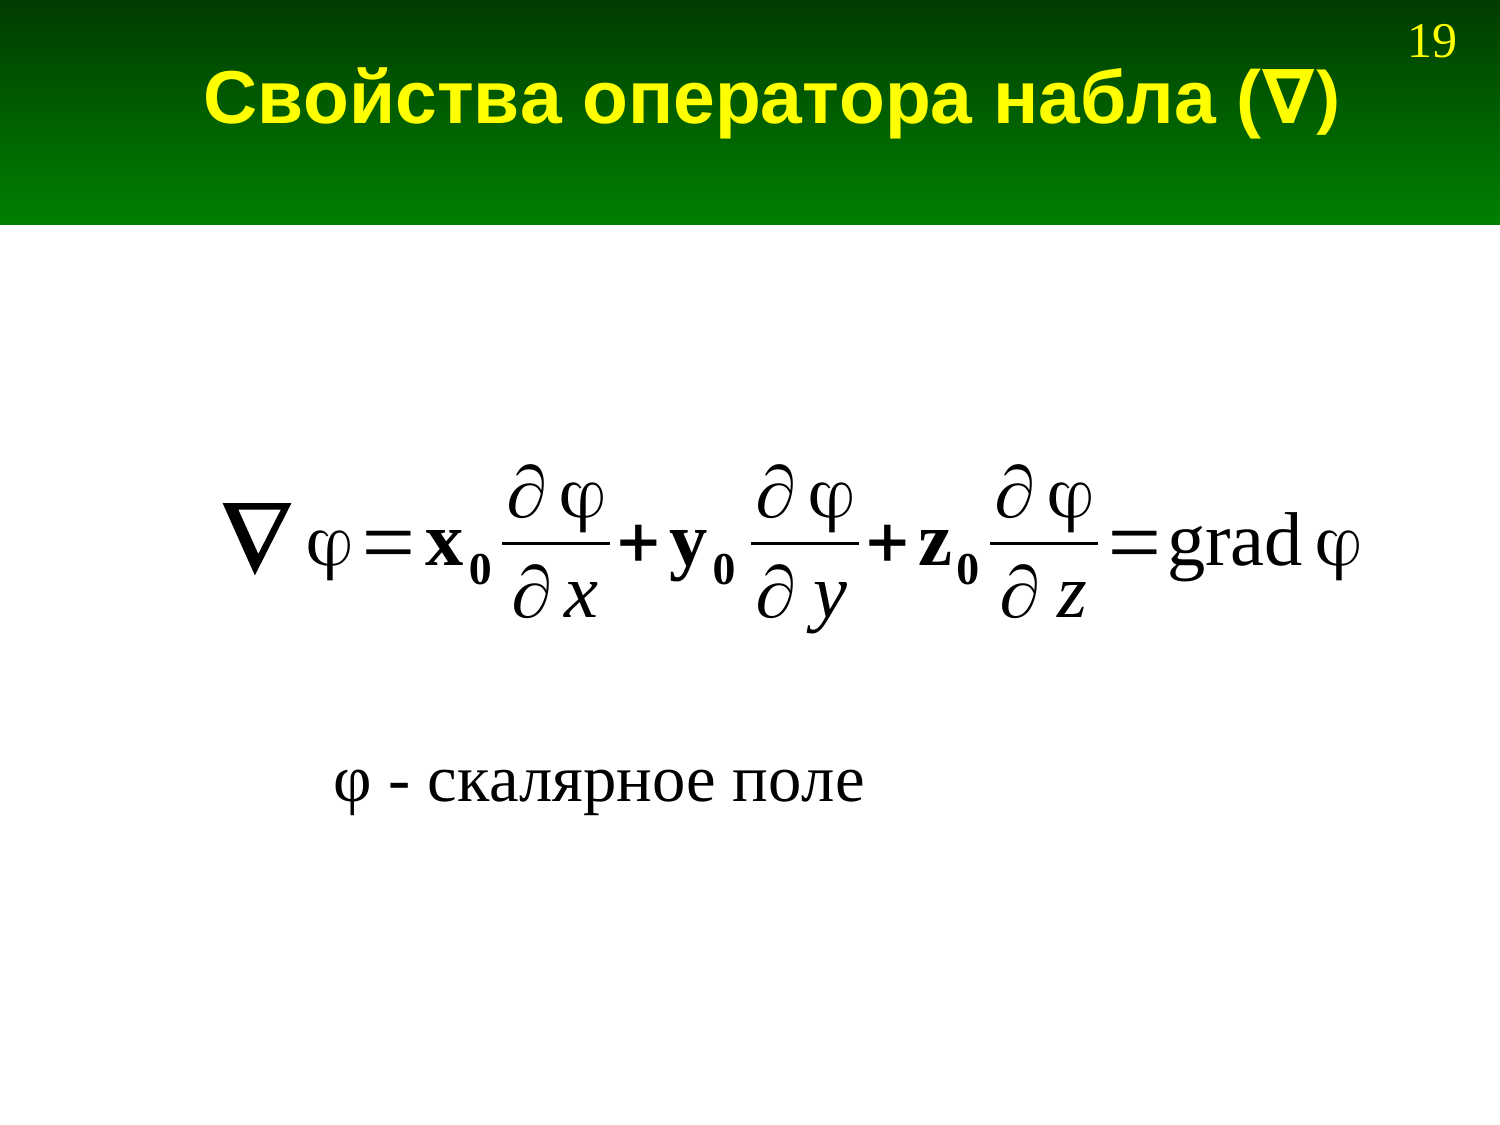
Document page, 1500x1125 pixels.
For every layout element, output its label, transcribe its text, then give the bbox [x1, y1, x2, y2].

chart [200, 460, 1382, 634]
text_box φ - скалярное поле [318, 727, 1266, 823]
title Свойства оператора набла (∇) [123, 0, 1399, 188]
